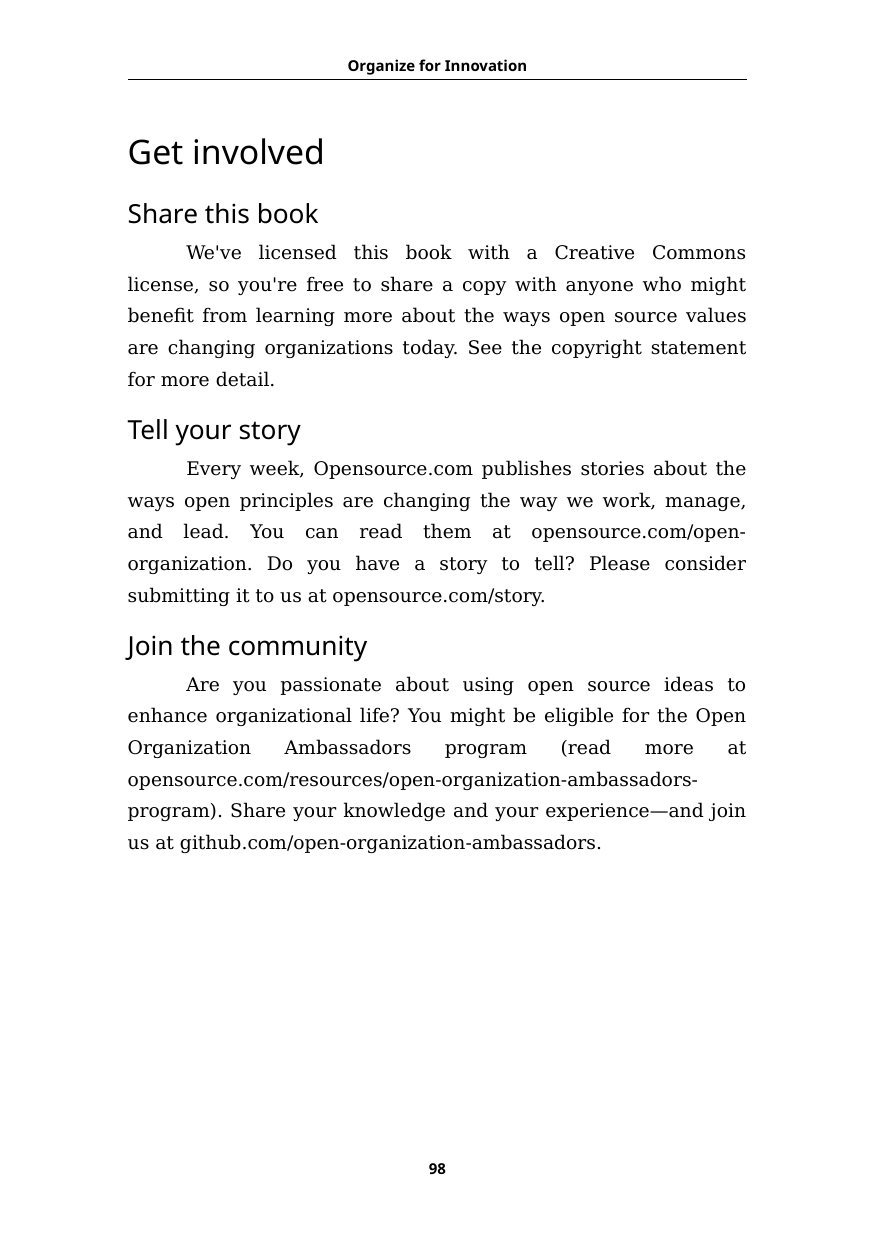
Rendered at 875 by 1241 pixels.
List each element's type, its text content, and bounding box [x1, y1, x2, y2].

subtitle Join the community [127, 631, 747, 661]
subtitle Share this book [127, 199, 747, 230]
text We've licensed this book with a Creative Commons license, so you're free to share a copy with anyone who might benefit from learning more about the ways open source values are changing organizations today. See the copyright statement for more detail. [127, 242, 747, 391]
text Are you passionate about using open source ideas to enhance organizational life? You might be eligible for the Open Organization Ambassadors program (read more at opensource.com/resources/open-organization-ambassadors-program). Share your knowledge and your experience—and join us at github.com/open-organization-ambassadors. [127, 674, 747, 854]
subtitle Get involved [127, 133, 747, 172]
subtitle Tell your story [127, 415, 747, 445]
text Every week, Opensource.com publishes stories about the ways open principles are changing the way we work, manage, and lead. You can read them at opensource.com/open-organization. Do you have a story to tell? Please consider submitting it to us at opensource.com/story. [127, 458, 747, 606]
